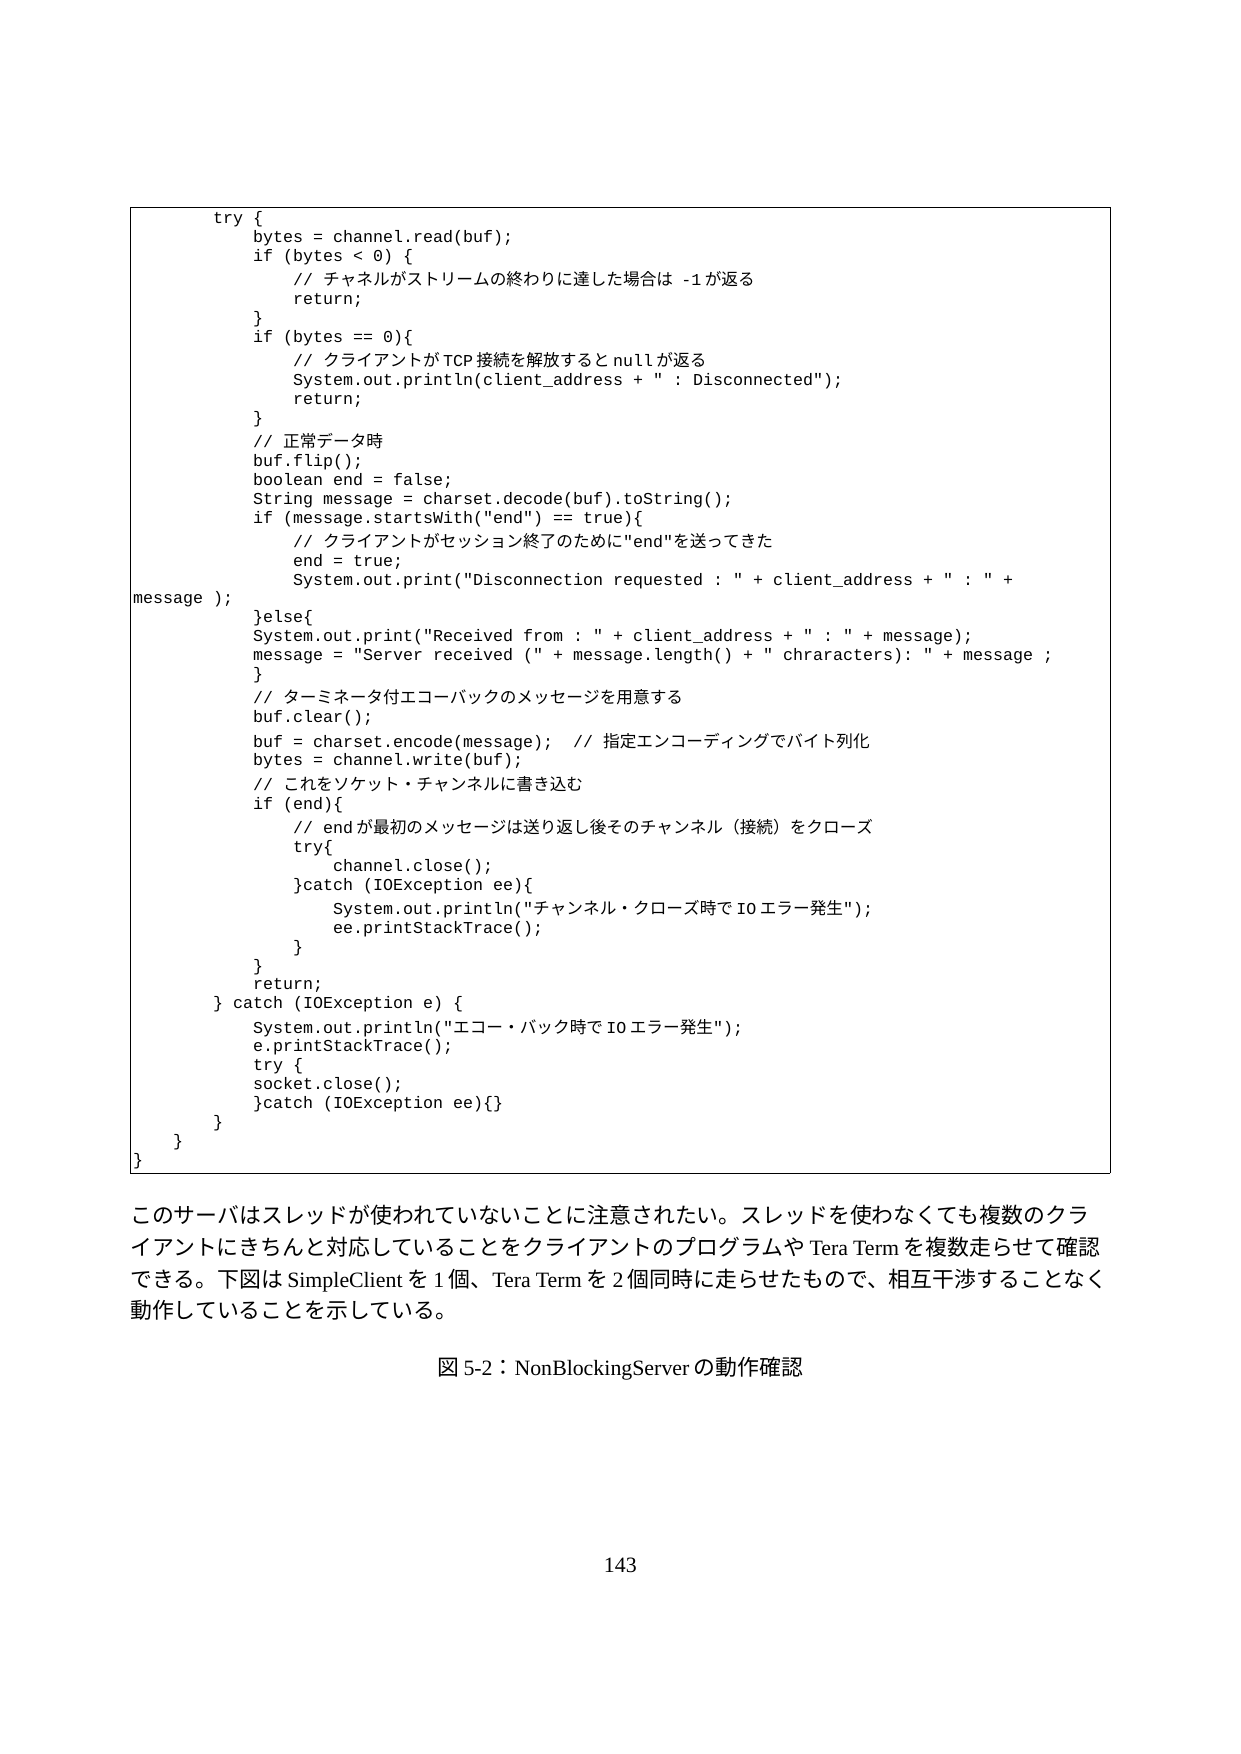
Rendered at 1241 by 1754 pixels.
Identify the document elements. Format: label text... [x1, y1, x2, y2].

text return; [131, 973, 1110, 992]
text } [131, 662, 1110, 681]
text bytes = channel.read(buf); [131, 226, 1110, 244]
text }catch (IOException ee){} [131, 1092, 1110, 1110]
text } catch (IOException e) { [131, 992, 1110, 1011]
text channel.close(); [131, 854, 1110, 873]
text System.out.print("Received from : " + client_address + " : " + message); [131, 625, 1110, 644]
text return; [131, 288, 1110, 307]
text } [131, 935, 1110, 954]
text ee.printStackTrace(); [131, 916, 1110, 935]
text } [131, 406, 1110, 425]
text } [131, 1110, 1110, 1129]
text e.printStackTrace(); [131, 1035, 1110, 1054]
text String message = charset.decode(buf).toString(); [131, 487, 1110, 506]
text }else{ [131, 606, 1110, 625]
text message = "Server received (" + message.length() + " chraracters): " + message ; [131, 644, 1110, 662]
text if (bytes == 0){ [131, 325, 1110, 344]
text boolean end = false; [131, 468, 1110, 487]
text System.out.println("エコー・バック時でIOエラー発生"); [131, 1011, 1110, 1035]
text if (end){ [131, 792, 1110, 811]
text } [131, 954, 1110, 973]
text return; [131, 387, 1110, 406]
text // チャネルがストリームの終わりに達した場合は -1が返る [131, 263, 1110, 288]
text // endが最初のメッセージは送り返し後そのチャンネル（接続）をクローズ [131, 811, 1110, 835]
text // 正常データ時 [131, 425, 1110, 449]
text // ターミネータ付エコーバックのメッセージを用意する [131, 681, 1110, 706]
text } [131, 307, 1110, 325]
text buf.clear(); [131, 706, 1110, 724]
text socket.close(); [131, 1073, 1110, 1092]
text try { [131, 1054, 1110, 1073]
text System.out.print("Disconnection requested : " + client_address + " : " + message ); [131, 568, 1110, 606]
text if (bytes < 0) { [131, 244, 1110, 263]
text 図5-2：NonBlockingServerの動作確認 [130, 1350, 1110, 1382]
text このサーバはスレッドが使われていないことに注意されたい。スレッドを使わなくても複数のクライアントにきちんと対応していることをクライアントのプログラムやTera Termを複数走らせて確認できる。下図はSimpleClientを1個、Tera Termを2個同時に走らせたもので、相互干渉することなく動作していることを示している。 [130, 1198, 1110, 1325]
text }catch (IOException ee){ [131, 873, 1110, 892]
text } [131, 1148, 1110, 1173]
text } [131, 1129, 1110, 1148]
text try{ [131, 835, 1110, 854]
text end = true; [131, 549, 1110, 568]
text System.out.println("チャンネル・クローズ時でIOエラー発生"); [131, 892, 1110, 916]
text buf.flip(); [131, 449, 1110, 468]
text buf = charset.encode(message); // 指定エンコーディングでバイト列化 [131, 724, 1110, 749]
text bytes = channel.write(buf); [131, 749, 1110, 768]
text // これをソケット・チャンネルに書き込む [131, 768, 1110, 792]
text try { [131, 208, 1110, 226]
text // クライアントがTCP接続を解放するとnullが返る [131, 344, 1110, 369]
text System.out.println(client_address + " : Disconnected"); [131, 369, 1110, 387]
text if (message.startsWith("end") == true){ [131, 506, 1110, 525]
text // クライアントがセッション終了のために"end"を送ってきた [131, 525, 1110, 549]
